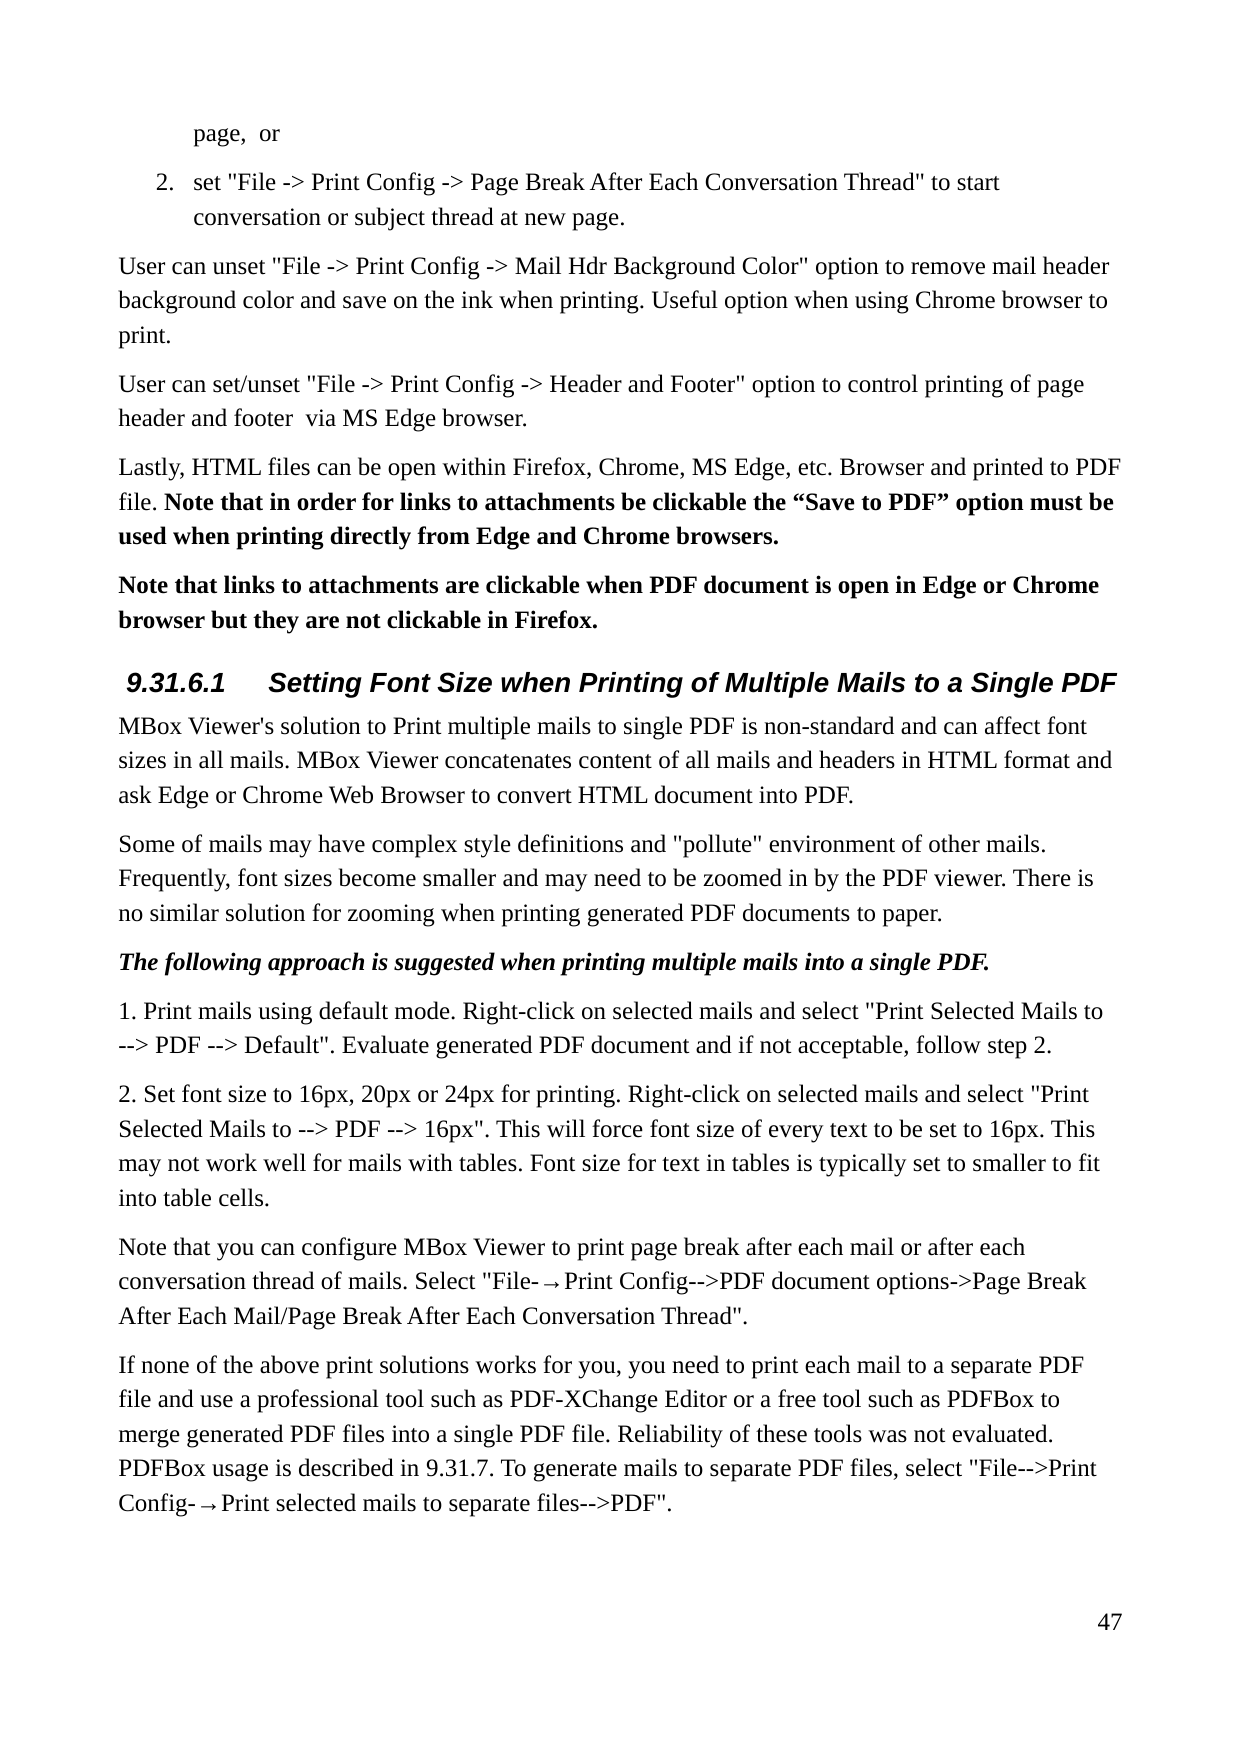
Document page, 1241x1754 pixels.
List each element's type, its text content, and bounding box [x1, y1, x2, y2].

text The following approach is suggested when printing multiple mails into a single PDF. [118, 947, 1122, 976]
text User can set/unset "File -> Print Config -> Header and Footer" option to control printing of page header and footer via MS Edge browser. [118, 369, 1122, 432]
text 1. Print mails using default mode. Right-click on selected mails and select "Print Selected Mails to --> PDF --> Default". Evaluate generated PDF document and if not acceptable, follow step 2. [118, 996, 1122, 1059]
text Lastly, HTML files can be open within Firefox, Chrome, MS Edge, etc. Browser and printed to PDF file. Note that in order for links to attachments be clickable the “Save to PDF” option must be used when printing directly from Edge and Chrome browsers. [118, 452, 1122, 550]
text Note that links to attachments are clickable when PDF document is open in Edge or Chrome browser but they are not clickable in Firefox. [118, 570, 1122, 633]
subtitle Setting Font Size when Printing of Multiple Mails to a Single PDF [118, 666, 1122, 698]
text User can unset "File -> Print Config -> Mail Hdr Background Color" option to remove mail header background color and save on the ink when printing. Useful option when using Chrome browser to print. [118, 251, 1122, 348]
list set "File -> Print Config -> Page Break After Each Conversation Thread" to start conversation or subject thread at new page. [156, 167, 1122, 230]
text MBox Viewer's solution to Print multiple mails to single PDF is non-standard and can affect font sizes in all mails. MBox Viewer concatenates content of all mails and headers in HTML format and ask Edge or Chrome Web Browser to convert HTML document into PDF. [118, 711, 1122, 808]
text Some of mails may have complex style definitions and "pollute" environment of other mails. Frequently, font sizes become smaller and may need to be zoomed in by the PDF viewer. There is no similar solution for zooming when printing generated PDF documents to paper. [118, 829, 1122, 926]
list page, or [156, 118, 1122, 147]
text Note that you can configure MBox Viewer to print page break after each mail or after each conversation thread of mails. Select "File-→Print Config-->PDF document options->Page Break After Each Mail/Page Break After Each Conversation Thread". [118, 1232, 1122, 1329]
text 2. Set font size to 16px, 20px or 24px for printing. Right-click on selected mails and select "Print Selected Mails to --> PDF --> 16px". This will force font size of every text to be set to 16px. This may not work well for mails with tables. Font size for text in tables is typically set to smaller to fit into table cells. [118, 1079, 1122, 1212]
text If none of the above print solutions works for you, you need to print each mail to a separate PDF file and use a professional tool such as PDF-XChange Editor or a free tool such as PDFBox to merge generated PDF files into a single PDF file. Reliability of these tools was not evaluated. PDFBox usage is described in 9.31.7. To generate mails to separate PDF files, select "File-->Print Config-→Print selected mails to separate files-->PDF". [118, 1350, 1122, 1517]
